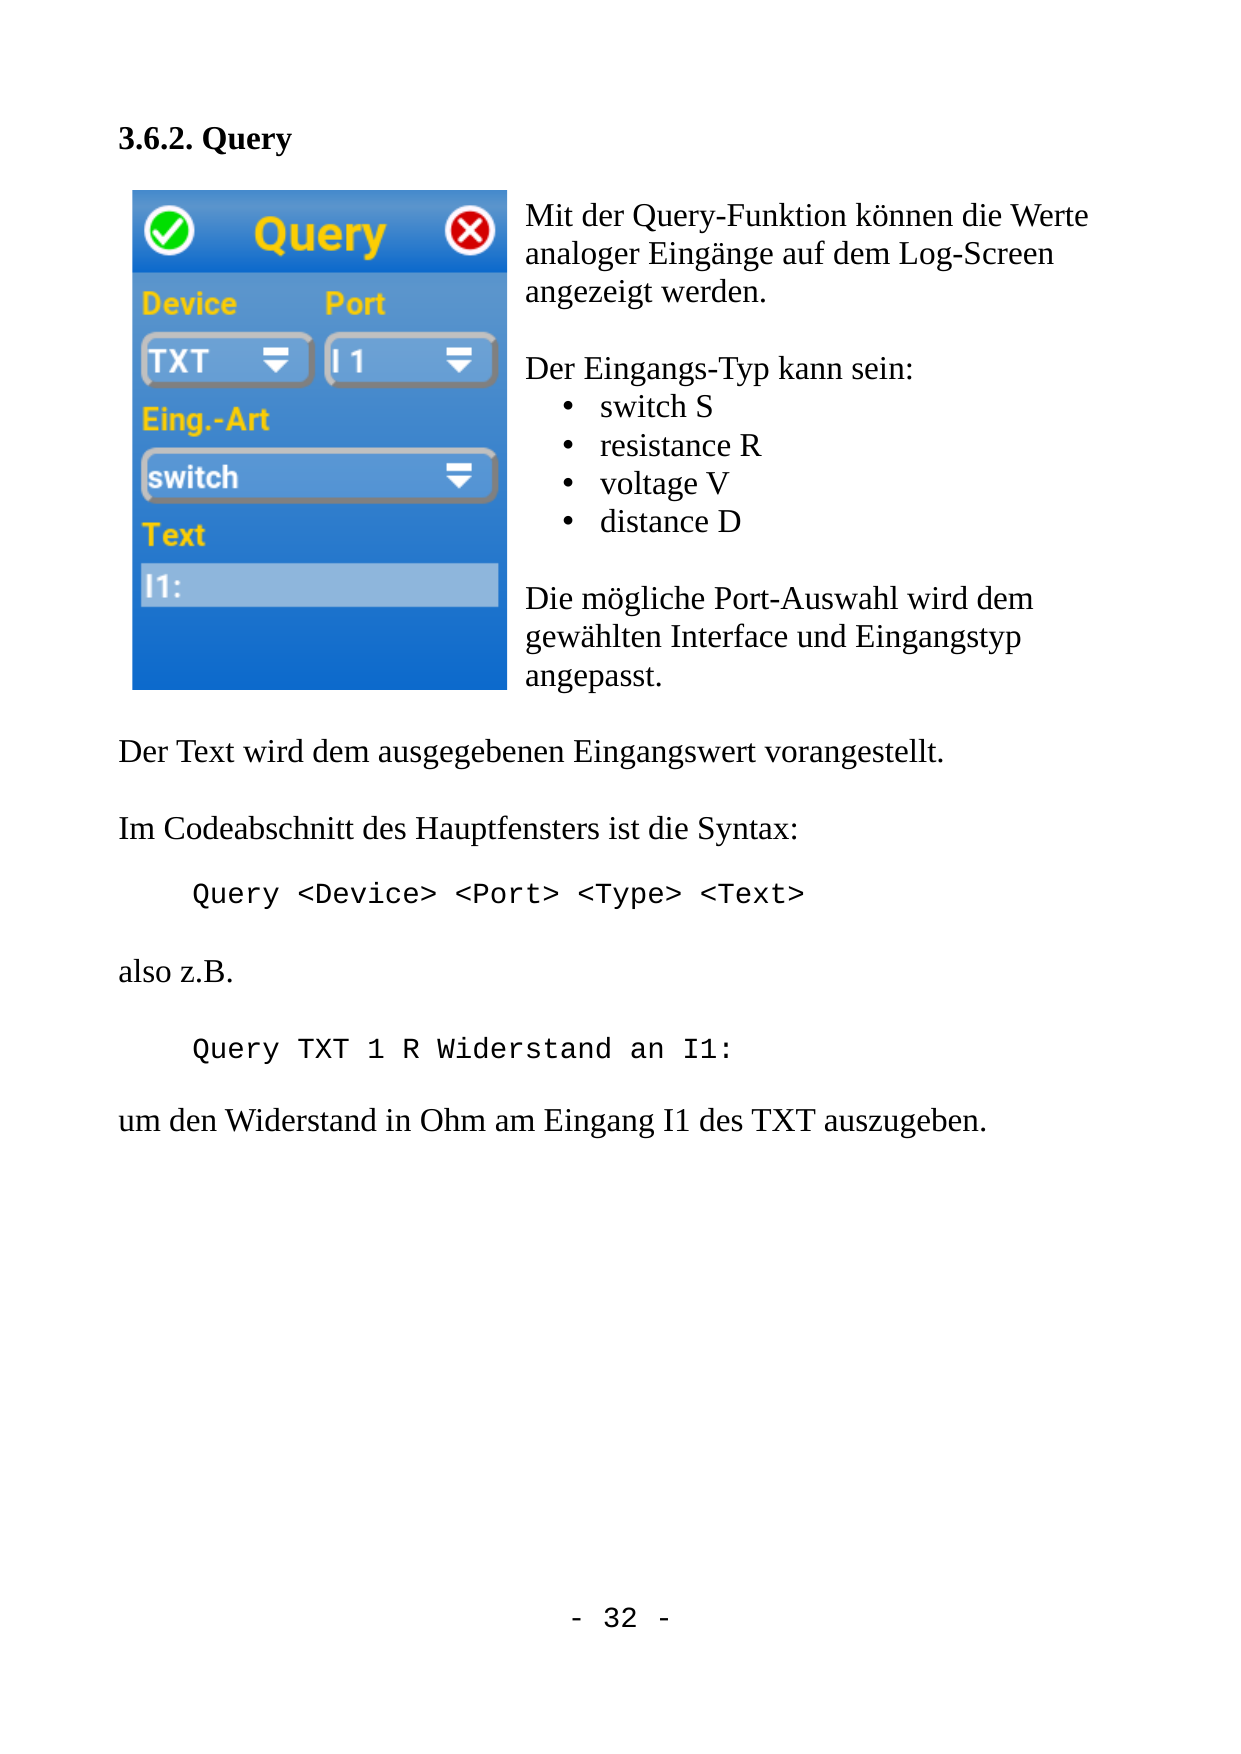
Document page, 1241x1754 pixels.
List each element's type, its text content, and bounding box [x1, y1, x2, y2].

text 3.6.2. Query [118, 118, 1122, 156]
text Der Text wird dem ausgegebenen Eingangswert vorangestellt. [118, 731, 1122, 770]
list voltage V [508, 463, 1122, 501]
list distance D [508, 501, 1122, 540]
text Die mögliche Port-Auswahl wird dem gewählten Interface und Eingangstyp angepasst. [118, 578, 1122, 693]
text also z.B. [118, 951, 1122, 989]
text um den Widerstand in Ohm am Eingang I1 des TXT auszugeben. [118, 1100, 1122, 1139]
text Mit der Query-Funktion können die Werte analoger Eingänge auf dem Log-Screen angezeigt werden. [508, 195, 1122, 310]
list resistance R [508, 425, 1122, 463]
text Der Eingangs-Typ kann sein: [508, 348, 1122, 386]
text Query <Device> <Port> <Type> <Text> [118, 879, 1122, 912]
list switch S [508, 386, 1122, 425]
text Im Codeabschnitt des Hauptfensters ist die Syntax: [118, 808, 1122, 846]
text Query TXT 1 R Widerstand an I1: [118, 1027, 1122, 1067]
picture [132, 190, 508, 690]
